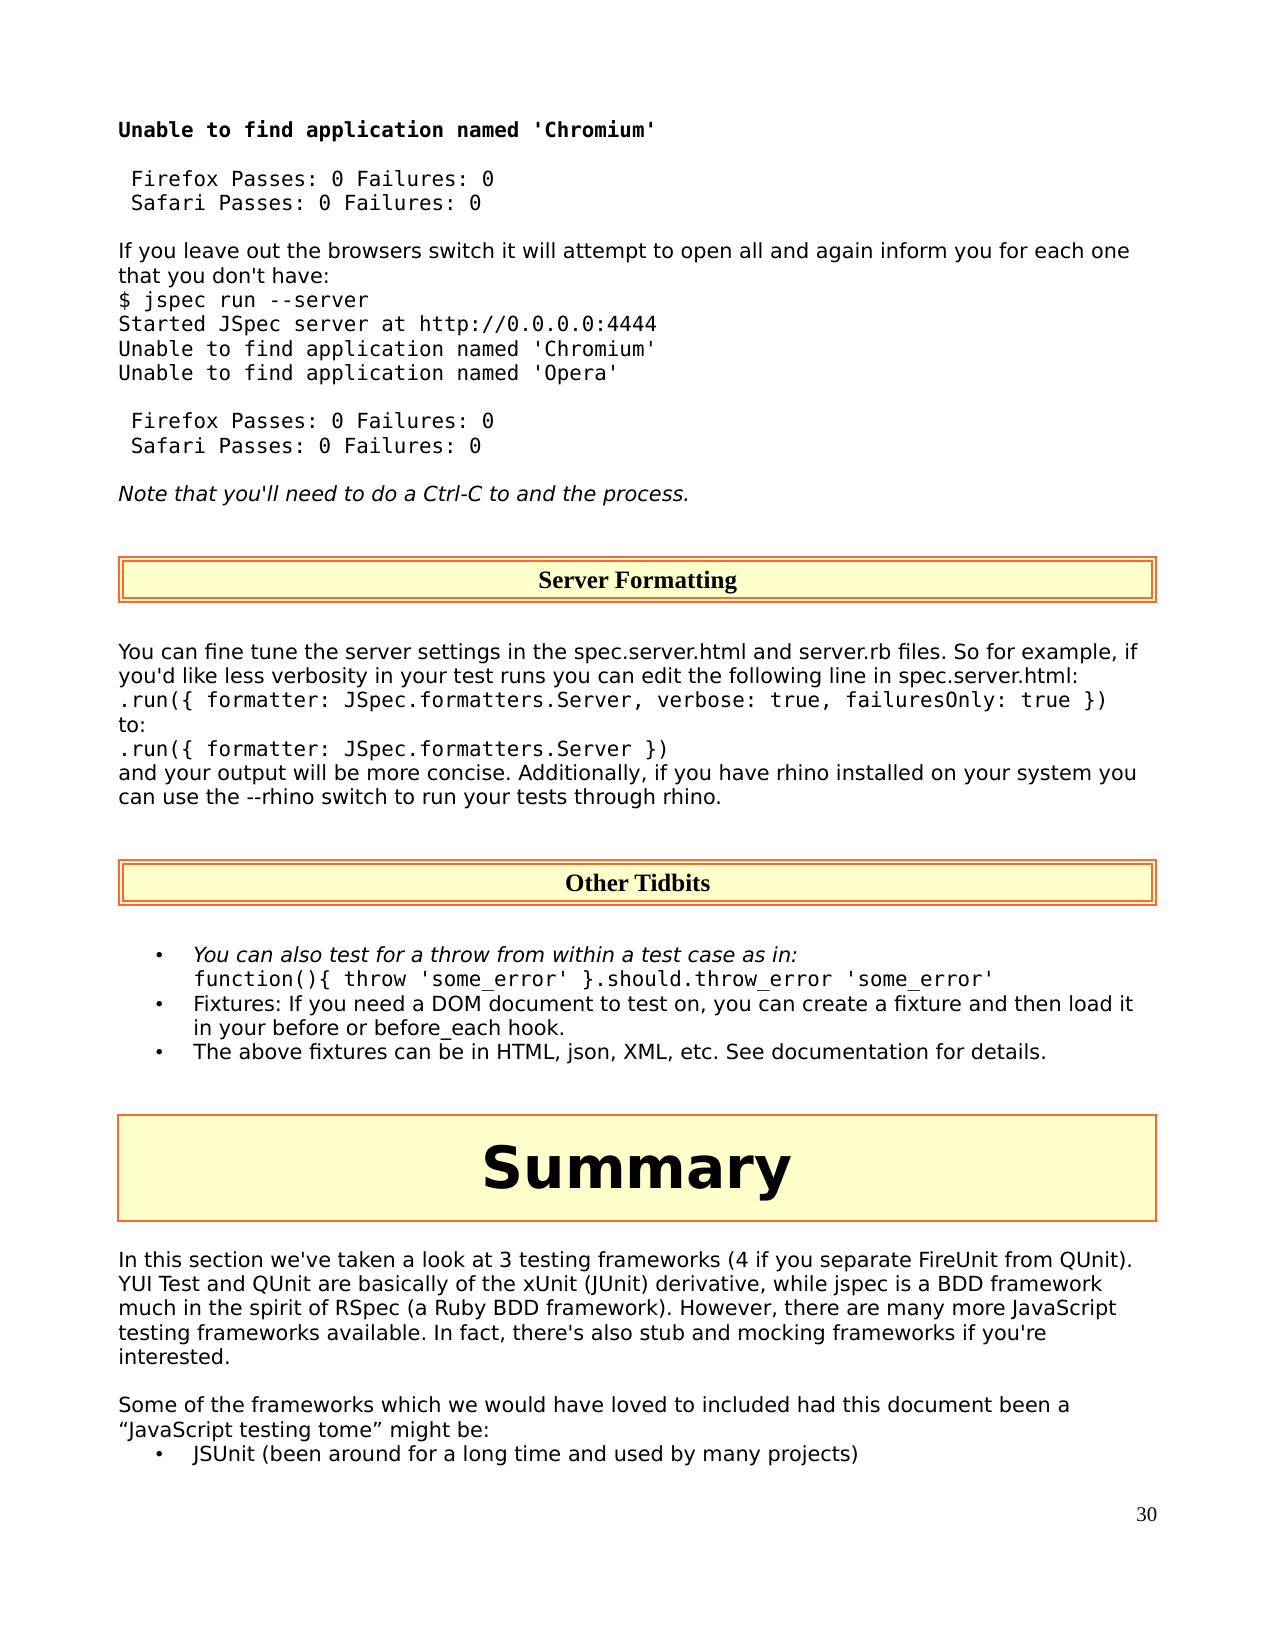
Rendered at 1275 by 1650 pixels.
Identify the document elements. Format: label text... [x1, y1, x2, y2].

text Unable to find application named 'Opera' [118, 361, 1157, 385]
text and your output will be more concise. Additionally, if you have rhino installed on your system you can use the --rhino switch to run your tests through rhino. [118, 761, 1157, 810]
text .run({ formatter: JSpec.formatters.Server, verbose: true, failuresOnly: true }) [118, 688, 1157, 713]
text Firefox Passes: 0 Failures: 0 [118, 409, 1157, 434]
subtitle Summary [119, 1116, 1155, 1220]
text Note that you'll need to do a Ctrl-C to and the process. [118, 482, 1157, 506]
text Some of the frameworks which we would have loved to included had this document been a “JavaScript testing tome” might be: [118, 1393, 1157, 1442]
list The above fixtures can be in HTML, json, XML, etc. See documentation for details. [156, 1040, 1157, 1064]
list Fixtures: If you need a DOM document to test on, you can create a fixture and then load it in your before or before_each hook. [156, 992, 1157, 1040]
text .run({ formatter: JSpec.formatters.Server }) [118, 737, 1157, 761]
text You can fine tune the server settings in the spec.server.html and server.rb files. So for example, if you'd like less verbosity in your test runs you can edit the following line in spec.server.html: [118, 640, 1157, 688]
list function(){ throw 'some_error' }.should.throw_error 'some_error' [156, 967, 1157, 992]
text Safari Passes: 0 Failures: 0 [118, 434, 1157, 458]
text In this section we've taken a look at 3 testing frameworks (4 if you separate FireUnit from QUnit). YUI Test and QUnit are basically of the xUnit (JUnit) derivative, while jspec is a BDD framework much in the spirit of RSpec (a Ruby BDD framework). However, there are many more JavaScript testing frameworks available. In fact, there's also stub and mocking frameworks if you're interested. [118, 1248, 1157, 1369]
text $ jspec run --server [118, 288, 1157, 312]
text Unable to find application named 'Chromium' [118, 337, 1157, 361]
list JSUnit (been around for a long time and used by many projects) [156, 1442, 1157, 1466]
text Started JSpec server at http://0.0.0.0:4444 [118, 312, 1157, 337]
text to: [118, 713, 1157, 737]
text If you leave out the browsers switch it will attempt to open all and again inform you for each one that you don't have: [118, 239, 1157, 288]
text Unable to find application named 'Chromium' [118, 118, 1157, 142]
list You can also test for a throw from within a test case as in: [156, 943, 1157, 967]
text Safari Passes: 0 Failures: 0 [118, 191, 1157, 215]
text Firefox Passes: 0 Failures: 0 [118, 167, 1157, 191]
